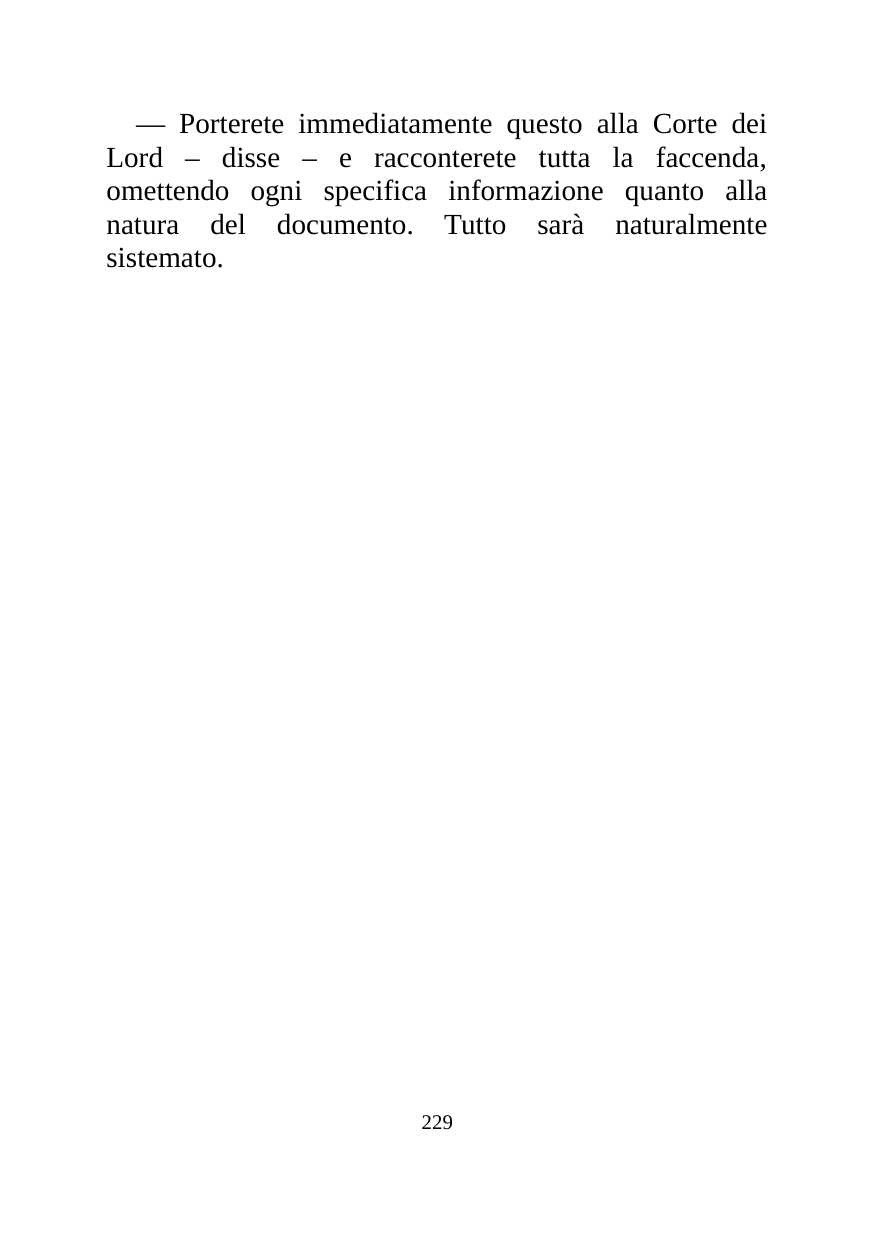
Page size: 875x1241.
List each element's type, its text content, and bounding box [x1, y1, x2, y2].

text — Porterete immediatamente questo alla Corte dei Lord – disse – e racconterete tutta la faccenda, omettendo ogni specifica informazione quanto alla natura del documento. Tutto sarà naturalmente sistemato. [106, 106, 768, 274]
